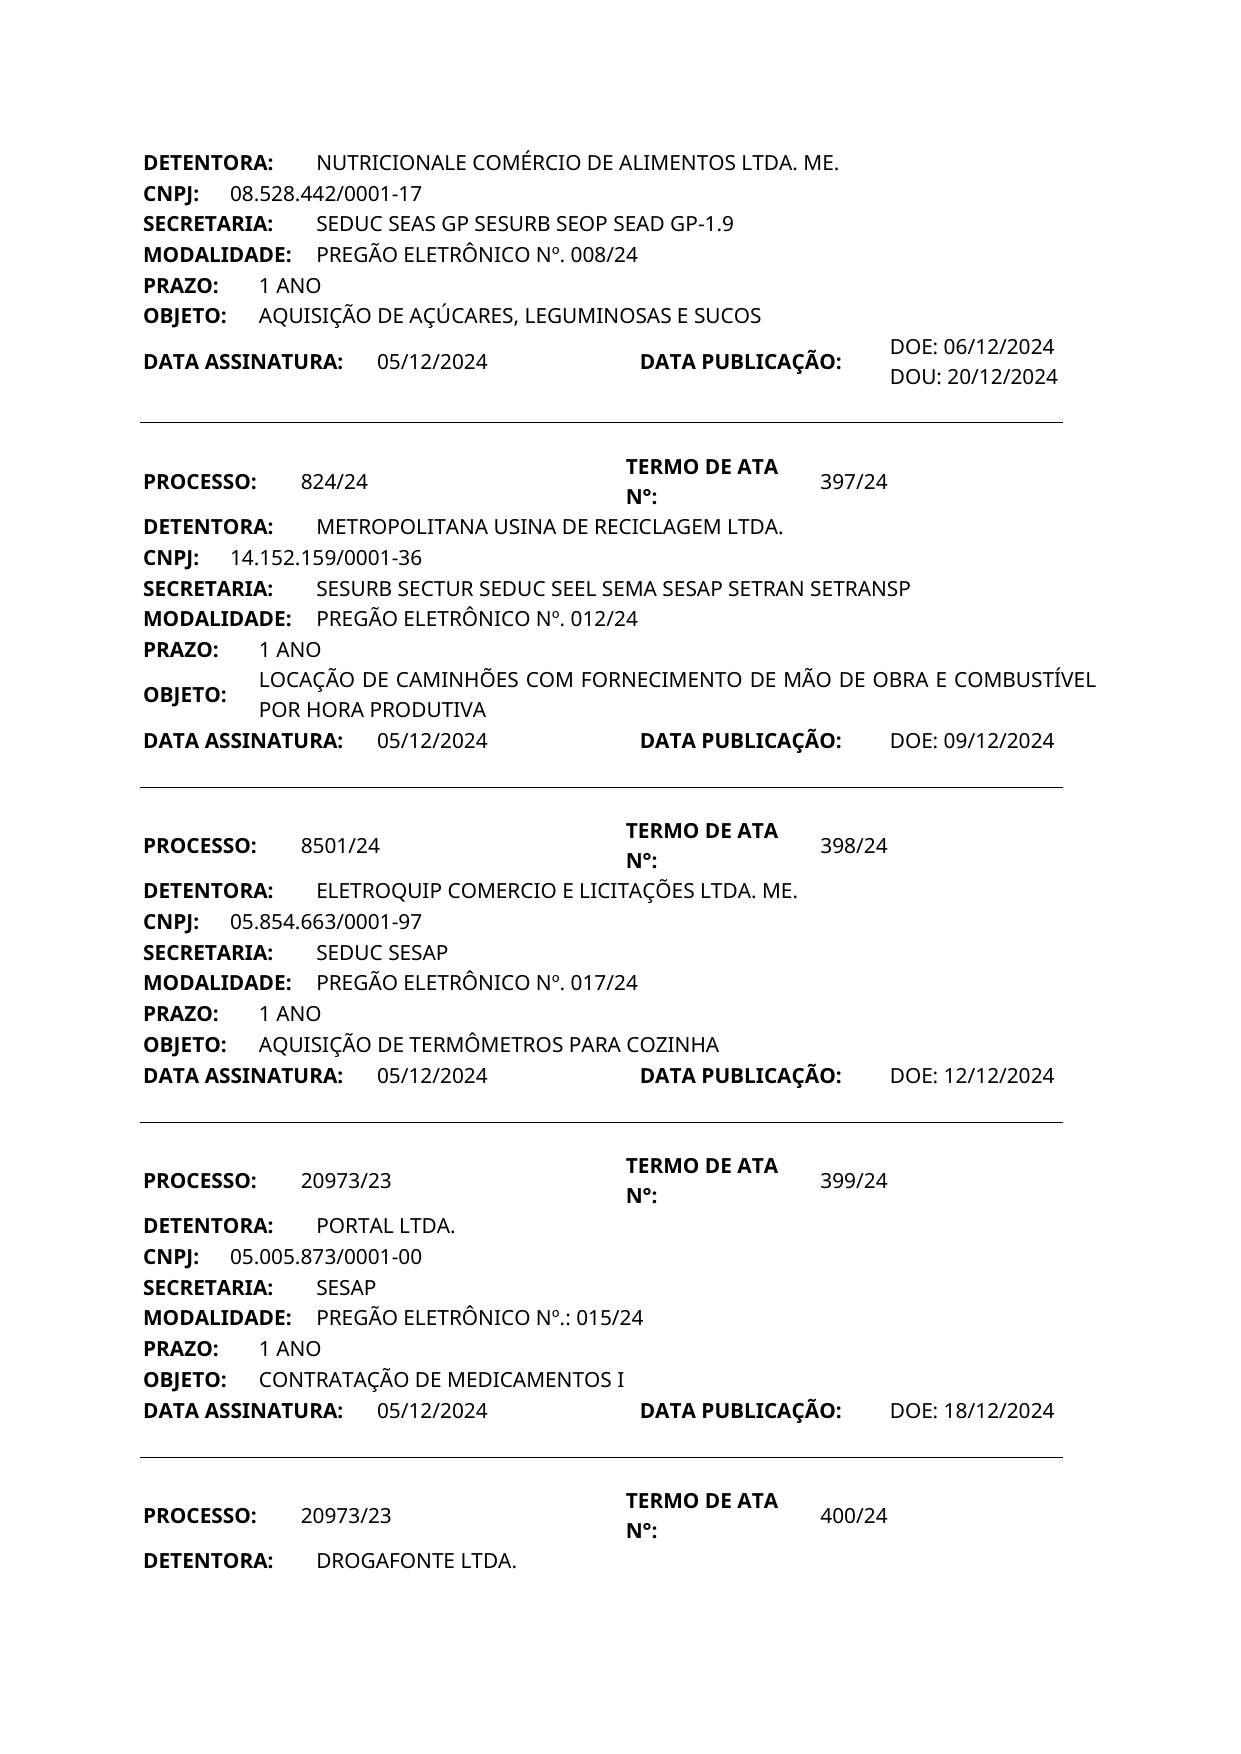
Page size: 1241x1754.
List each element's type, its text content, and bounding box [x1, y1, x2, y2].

table_cell SEDUC SEAS GP SESURB SEOP SEAD GP-1.9 [309, 209, 1104, 240]
table_cell 05/12/2024 [370, 332, 632, 392]
table_cell 05/12/2024 [370, 1060, 632, 1091]
table_cell OBJETO: [136, 301, 251, 332]
table_cell SECRETARIA: [136, 1273, 309, 1303]
table_cell DOE: 09/12/2024 [882, 725, 1104, 756]
table_cell MODALIDADE: [136, 240, 309, 271]
table_header 824/24 [293, 452, 618, 512]
table_cell CNPJ: [136, 907, 222, 937]
table_cell ELETROQUIP COMERCIO E LICITAÇÕES LTDA. ME. [309, 876, 1104, 907]
table_cell PREGÃO ELETRÔNICO Nº.: 015/24 [309, 1303, 1104, 1334]
table_header PROCESSO: [136, 1486, 293, 1546]
table_cell DATA PUBLICAÇÃO: [632, 332, 882, 392]
table_cell 05.854.663/0001-97 [223, 907, 1104, 937]
table_cell AQUISIÇÃO DE TERMÔMETROS PARA COZINHA [251, 1030, 1104, 1060]
table_cell DROGAFONTE LTDA. [309, 1546, 1104, 1577]
table_cell 05/12/2024 [370, 725, 632, 756]
table_header 400/24 [813, 1486, 1104, 1546]
table_cell DETENTORA: [136, 876, 309, 907]
table_cell PORTAL LTDA. [309, 1211, 1104, 1242]
table_header 8501/24 [293, 816, 618, 876]
table_cell PRAZO: [136, 635, 251, 665]
table_cell SESURB SECTUR SEDUC SEEL SEMA SESAP SETRAN SETRANSP [309, 573, 1104, 604]
table_cell 14.152.159/0001-36 [223, 543, 1104, 573]
table_cell DOE: 18/12/2024 [882, 1395, 1104, 1426]
table_cell 1 ANO [251, 1334, 1104, 1364]
table_header 20973/23 [293, 1151, 618, 1211]
table_cell DATA ASSINATURA: [136, 1395, 369, 1426]
table_cell CNPJ: [136, 178, 222, 209]
table_cell CNPJ: [136, 543, 222, 573]
table_cell DATA PUBLICAÇÃO: [632, 1060, 882, 1091]
table_header 399/24 [813, 1151, 1104, 1211]
table_cell DATA PUBLICAÇÃO: [632, 725, 882, 756]
table_cell DATA PUBLICAÇÃO: [632, 1395, 882, 1426]
table_cell OBJETO: [136, 1365, 251, 1395]
table_cell DOE: 06/12/2024 DOu: 20/12/2024 [882, 332, 1104, 392]
table_cell 1 ANO [251, 999, 1104, 1029]
table_cell 05/12/2024 [370, 1395, 632, 1426]
table_cell DATA ASSINATURA: [136, 1060, 369, 1091]
table_header PROCESSO: [136, 816, 293, 876]
table_cell SECRETARIA: [136, 938, 309, 968]
table_cell PREGÃO ELETRÔNICO Nº. 012/24 [309, 604, 1104, 635]
table_cell DATA ASSINATURA: [136, 725, 369, 756]
table_cell DETENTORA: [136, 148, 309, 178]
table_header 20973/23 [293, 1486, 618, 1546]
table_cell DETENTORA: [136, 1211, 309, 1242]
table_cell AQUISIÇÃO DE AÇÚCARES, LEGUMINOSAS E SUCOS [251, 301, 1104, 332]
table_cell SECRETARIA: [136, 573, 309, 604]
table_cell PREGÃO ELETRÔNICO Nº. 017/24 [309, 968, 1104, 999]
table_cell SEDUC SESAP [309, 938, 1104, 968]
table_header PROCESSO: [136, 1151, 293, 1211]
table_header 397/24 [813, 452, 1104, 512]
table_cell 1 ANO [251, 635, 1104, 665]
table_cell PRAZO: [136, 1334, 251, 1364]
table_header PROCESSO: [136, 452, 293, 512]
table_cell PRAZO: [136, 999, 251, 1029]
table_cell DETENTORA: [136, 512, 309, 542]
table_cell 08.528.442/0001-17 [223, 178, 1104, 209]
table_cell PRAZO: [136, 271, 251, 301]
table_header TERMO DE ATA N°: [618, 816, 813, 876]
table_cell CNPJ: [136, 1242, 222, 1272]
table_cell METROPOLITANA USINA DE RECICLAGEM LTDA. [309, 512, 1104, 542]
table_cell OBJETO: [136, 665, 251, 725]
table_cell 1 ANO [251, 271, 1104, 301]
table_cell MODALIDADE: [136, 1303, 309, 1334]
table_header TERMO DE ATA N°: [618, 1151, 813, 1211]
table_cell NUTRICIONALE COMÉRCIO DE ALIMENTOS LTDA. ME. [309, 148, 1104, 178]
table_cell PREGÃO ELETRÔNICO Nº. 008/24 [309, 240, 1104, 271]
table_cell DATA ASSINATURA: [136, 332, 369, 392]
table_header 398/24 [813, 816, 1104, 876]
table_cell DOE: 12/12/2024 [882, 1060, 1104, 1091]
table_header TERMO DE ATA N°: [618, 1486, 813, 1546]
table_cell LOCAÇÃO DE CAMINHÕES COM FORNECIMENTO DE MÃO DE OBRA E COMBUSTÍVEL POR HORA PRODUTIVA [251, 665, 1104, 725]
table_cell 05.005.873/0001-00 [223, 1242, 1104, 1272]
table_cell SECRETARIA: [136, 209, 309, 240]
table_cell DETENTORA: [136, 1546, 309, 1577]
table_cell CONTRATAÇÃO DE MEDICAMENTOS i [251, 1365, 1104, 1395]
table_cell MODALIDADE: [136, 604, 309, 635]
table_header TERMO DE ATA N°: [618, 452, 813, 512]
table_cell MODALIDADE: [136, 968, 309, 999]
table_cell SESAP [309, 1273, 1104, 1303]
table_cell OBJETO: [136, 1030, 251, 1060]
